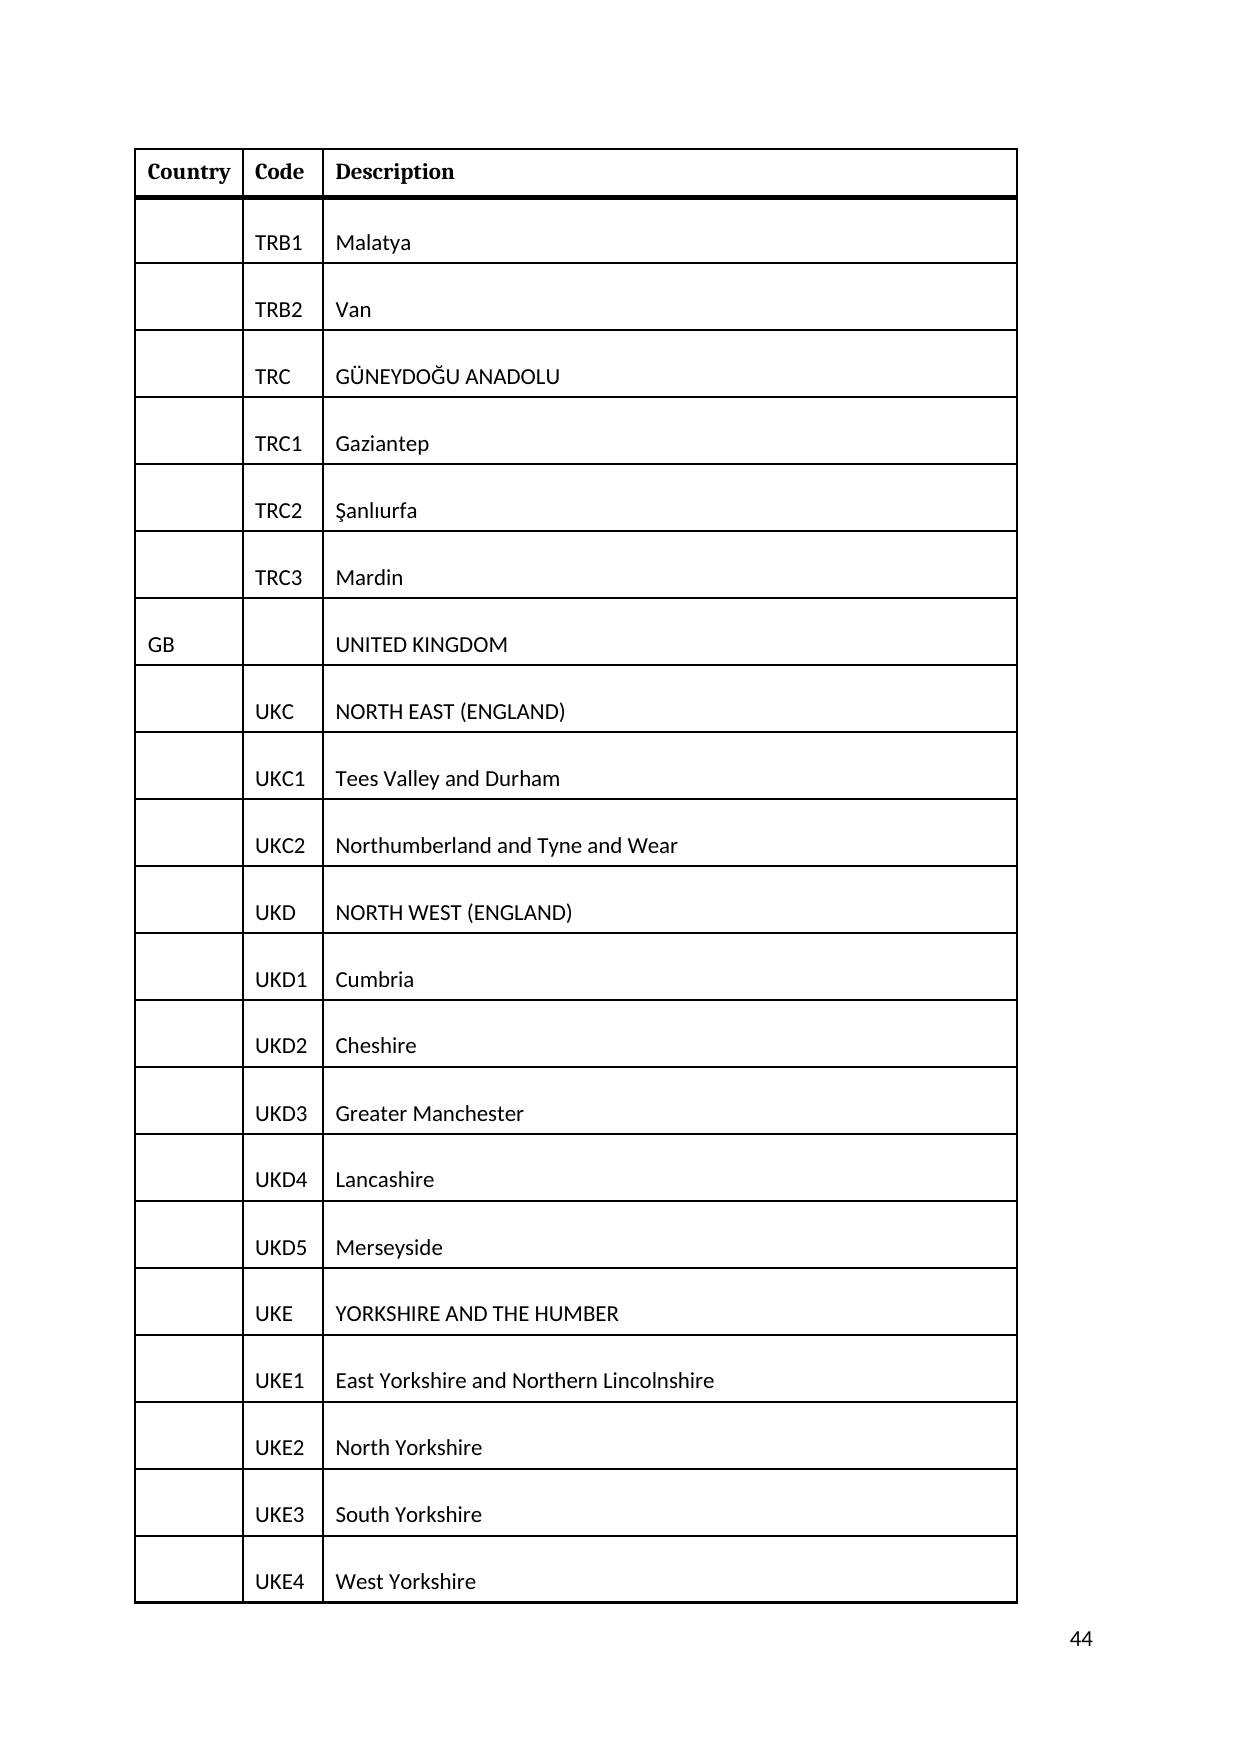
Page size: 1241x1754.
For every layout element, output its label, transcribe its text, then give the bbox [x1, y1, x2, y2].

table_cell Northumberland and Tyne and Wear [324, 800, 1016, 865]
table_cell UKE3 [244, 1470, 322, 1534]
table_cell [136, 1001, 242, 1066]
table_cell UKC1 [244, 733, 322, 798]
table_cell TRB2 [244, 264, 322, 329]
table_cell [136, 200, 242, 262]
table_cell [136, 465, 242, 530]
table_cell UKD3 [244, 1068, 322, 1133]
table_cell [136, 733, 242, 798]
table_cell TRC [244, 331, 322, 396]
table_cell UKE1 [244, 1336, 322, 1401]
table_cell UKD [244, 867, 322, 932]
table_cell [136, 1537, 242, 1601]
table_cell [136, 1336, 242, 1401]
table_cell [244, 599, 322, 664]
table_cell NORTH WEST (ENGLAND) [324, 867, 1016, 932]
table_cell [136, 1403, 242, 1467]
table_cell NORTH EAST (ENGLAND) [324, 666, 1016, 731]
table_cell Cheshire [324, 1001, 1016, 1066]
table_cell [136, 398, 242, 463]
table_cell North Yorkshire [324, 1403, 1016, 1467]
table_cell [136, 1202, 242, 1267]
table_cell [136, 1068, 242, 1133]
table_cell YORKSHIRE AND THE HUMBER [324, 1269, 1016, 1333]
table_cell GB [136, 599, 242, 664]
table_cell [136, 800, 242, 865]
table_cell UKC [244, 666, 322, 731]
table_header Country [136, 150, 242, 195]
table_cell TRC2 [244, 465, 322, 530]
table_cell [136, 934, 242, 999]
table_cell [136, 532, 242, 597]
table_header Description [324, 150, 1016, 195]
table_cell GÜNEYDOĞU ANADOLU [324, 331, 1016, 396]
table_cell Van [324, 264, 1016, 329]
table_cell Mardin [324, 532, 1016, 597]
table_cell TRC3 [244, 532, 322, 597]
table_cell West Yorkshire [324, 1537, 1016, 1601]
table_cell UKD2 [244, 1001, 322, 1066]
table_cell [136, 264, 242, 329]
table_cell UKC2 [244, 800, 322, 865]
table_cell [136, 666, 242, 731]
table_cell Malatya [324, 200, 1016, 262]
table_cell TRC1 [244, 398, 322, 463]
table_cell TRB1 [244, 200, 322, 262]
table_cell Merseyside [324, 1202, 1016, 1267]
table_cell [136, 867, 242, 932]
table_cell UKD5 [244, 1202, 322, 1267]
table_cell South Yorkshire [324, 1470, 1016, 1534]
table_cell [136, 1269, 242, 1333]
table_cell [136, 1135, 242, 1199]
table_cell Lancashire [324, 1135, 1016, 1199]
table_cell UKE [244, 1269, 322, 1333]
table_cell Greater Manchester [324, 1068, 1016, 1133]
table_header Code [244, 150, 322, 195]
table_cell UKE2 [244, 1403, 322, 1467]
table_cell Cumbria [324, 934, 1016, 999]
table_cell UKE4 [244, 1537, 322, 1601]
table_cell Şanlıurfa [324, 465, 1016, 530]
table_cell [136, 1470, 242, 1534]
table_cell [136, 331, 242, 396]
table_cell UNITED KINGDOM [324, 599, 1016, 664]
table_cell Gaziantep [324, 398, 1016, 463]
table_cell UKD1 [244, 934, 322, 999]
table_cell Tees Valley and Durham [324, 733, 1016, 798]
table_cell UKD4 [244, 1135, 322, 1199]
table_cell East Yorkshire and Northern Lincolnshire [324, 1336, 1016, 1401]
